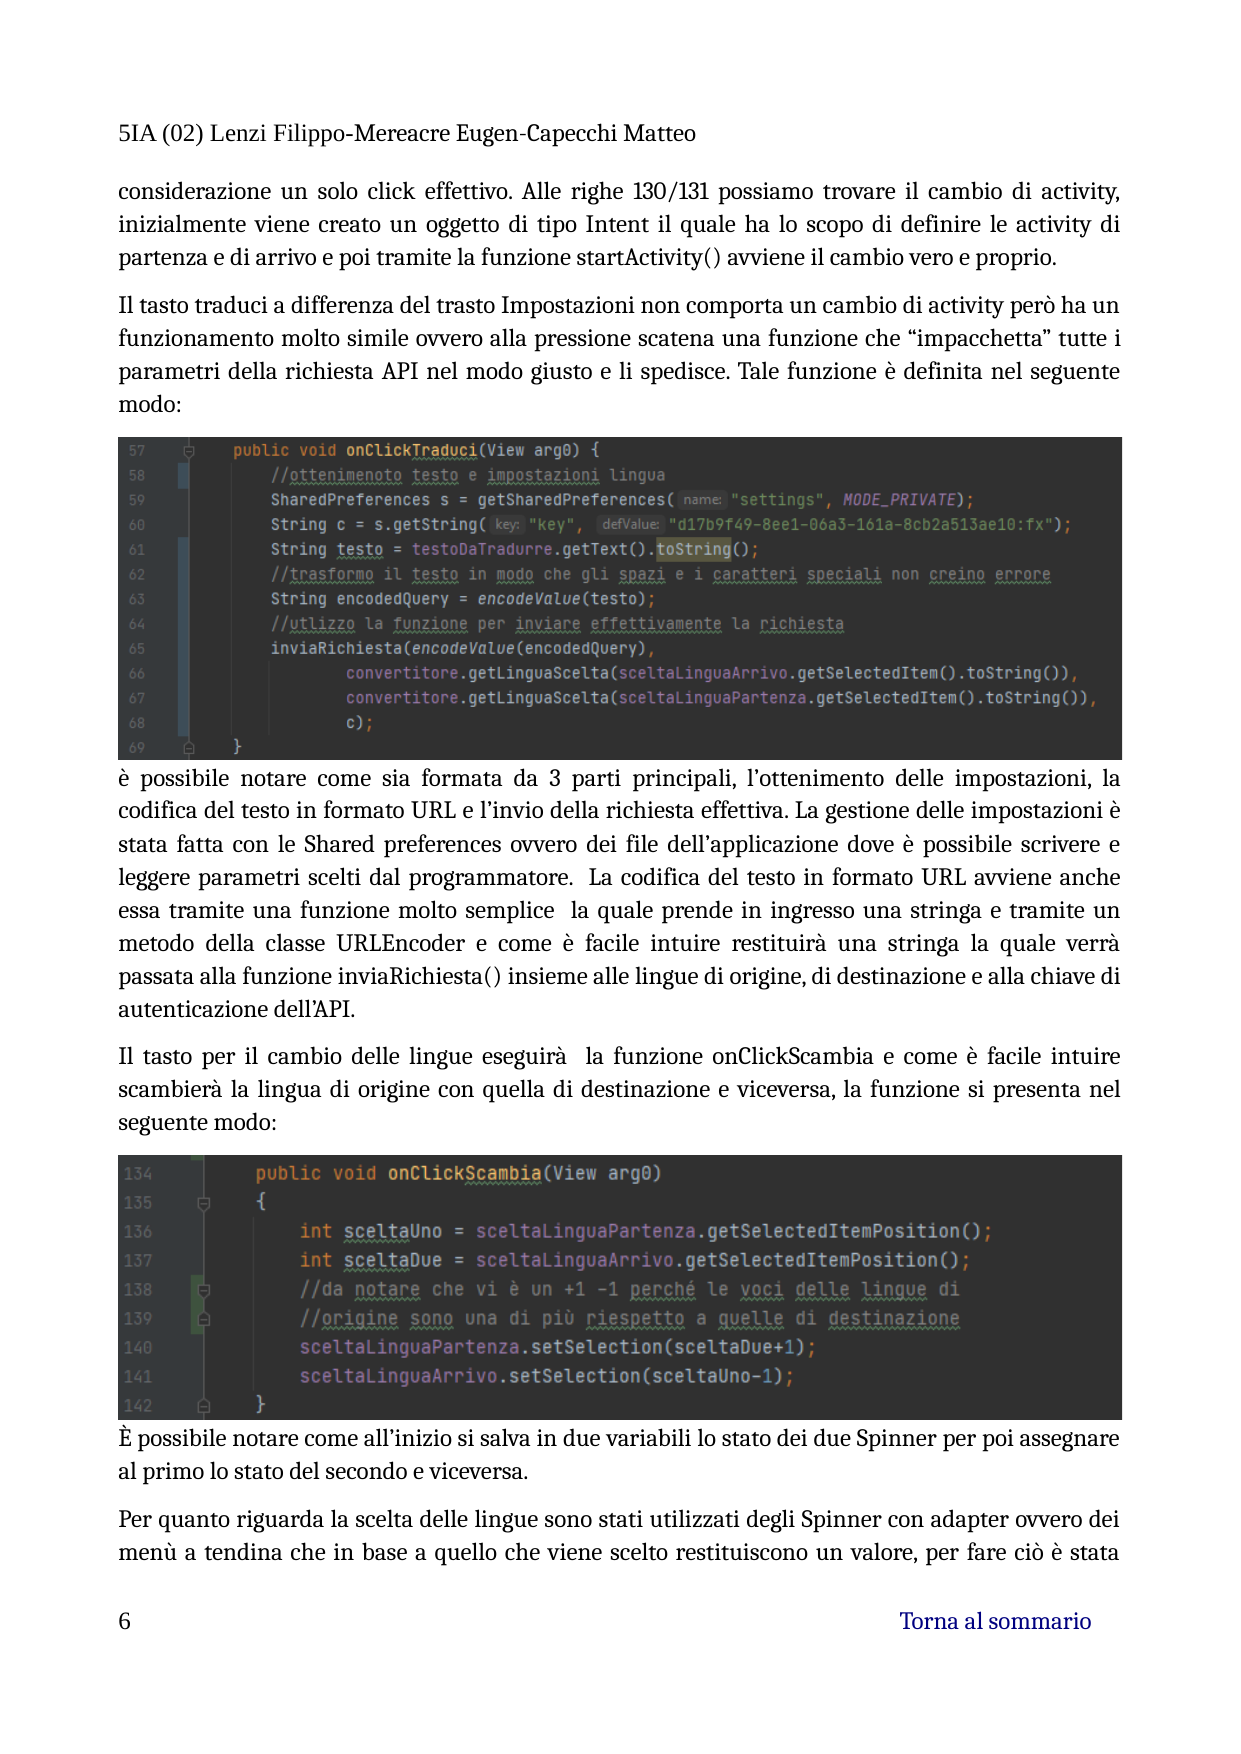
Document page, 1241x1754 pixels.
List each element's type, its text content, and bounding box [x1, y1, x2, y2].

picture [118, 437, 1123, 760]
text considerazione un solo click effettivo. Alle righe 130/131 possiamo trovare il cambio di activity, inizialmente viene creato un oggetto di tipo Intent il quale ha lo scopo di definire le activity di partenza e di arrivo e poi tramite la funzione startActivity() avviene il cambio vero e proprio. [118, 177, 1122, 272]
text Il tasto traduci a differenza del trasto Impostazioni non comporta un cambio di activity però ha un funzionamento molto simile ovvero alla pressione scatena una funzione che “impacchetta” tutte i parametri della richiesta API nel modo giusto e li spedisce. Tale funzione è definita nel seguente modo: [118, 291, 1122, 419]
text è possibile notare come sia formata da 3 parti principali, l’ottenimento delle impostazioni, la codifica del testo in formato URL e l’invio della richiesta effettiva. La gestione delle impostazioni è stata fatta con le Shared preferences ovvero dei file dell’applicazione dove è possibile scrivere e leggere parametri scelti dal programmatore. La codifica del testo in formato URL avviene anche essa tramite una funzione molto semplice la quale prende in ingresso una stringa e tramite un metodo della classe URLEncoder e come è facile intuire restituirà una stringa la quale verrà passata alla funzione inviaRichiesta() insieme alle lingue di origine, di destinazione e alla chiave di autenticazione dell’API. [118, 760, 1122, 1023]
picture [118, 1155, 1123, 1420]
text Per quanto riguarda la scelta delle lingue sono stati utilizzati degli Spinner con adapter ovvero dei menù a tendina che in base a quello che viene scelto restituiscono un valore, per fare ciò è stata [118, 1505, 1122, 1566]
text Il tasto per il cambio delle lingue eseguirà la funzione onClickScambia e come è facile intuire scambierà la lingua di origine con quella di destinazione e viceversa, la funzione si presenta nel seguente modo: [118, 1042, 1122, 1137]
text È possibile notare come all’inizio si salva in due variabili lo stato dei due Spinner per poi assegnare al primo lo stato del secondo e viceversa. [118, 1420, 1122, 1486]
